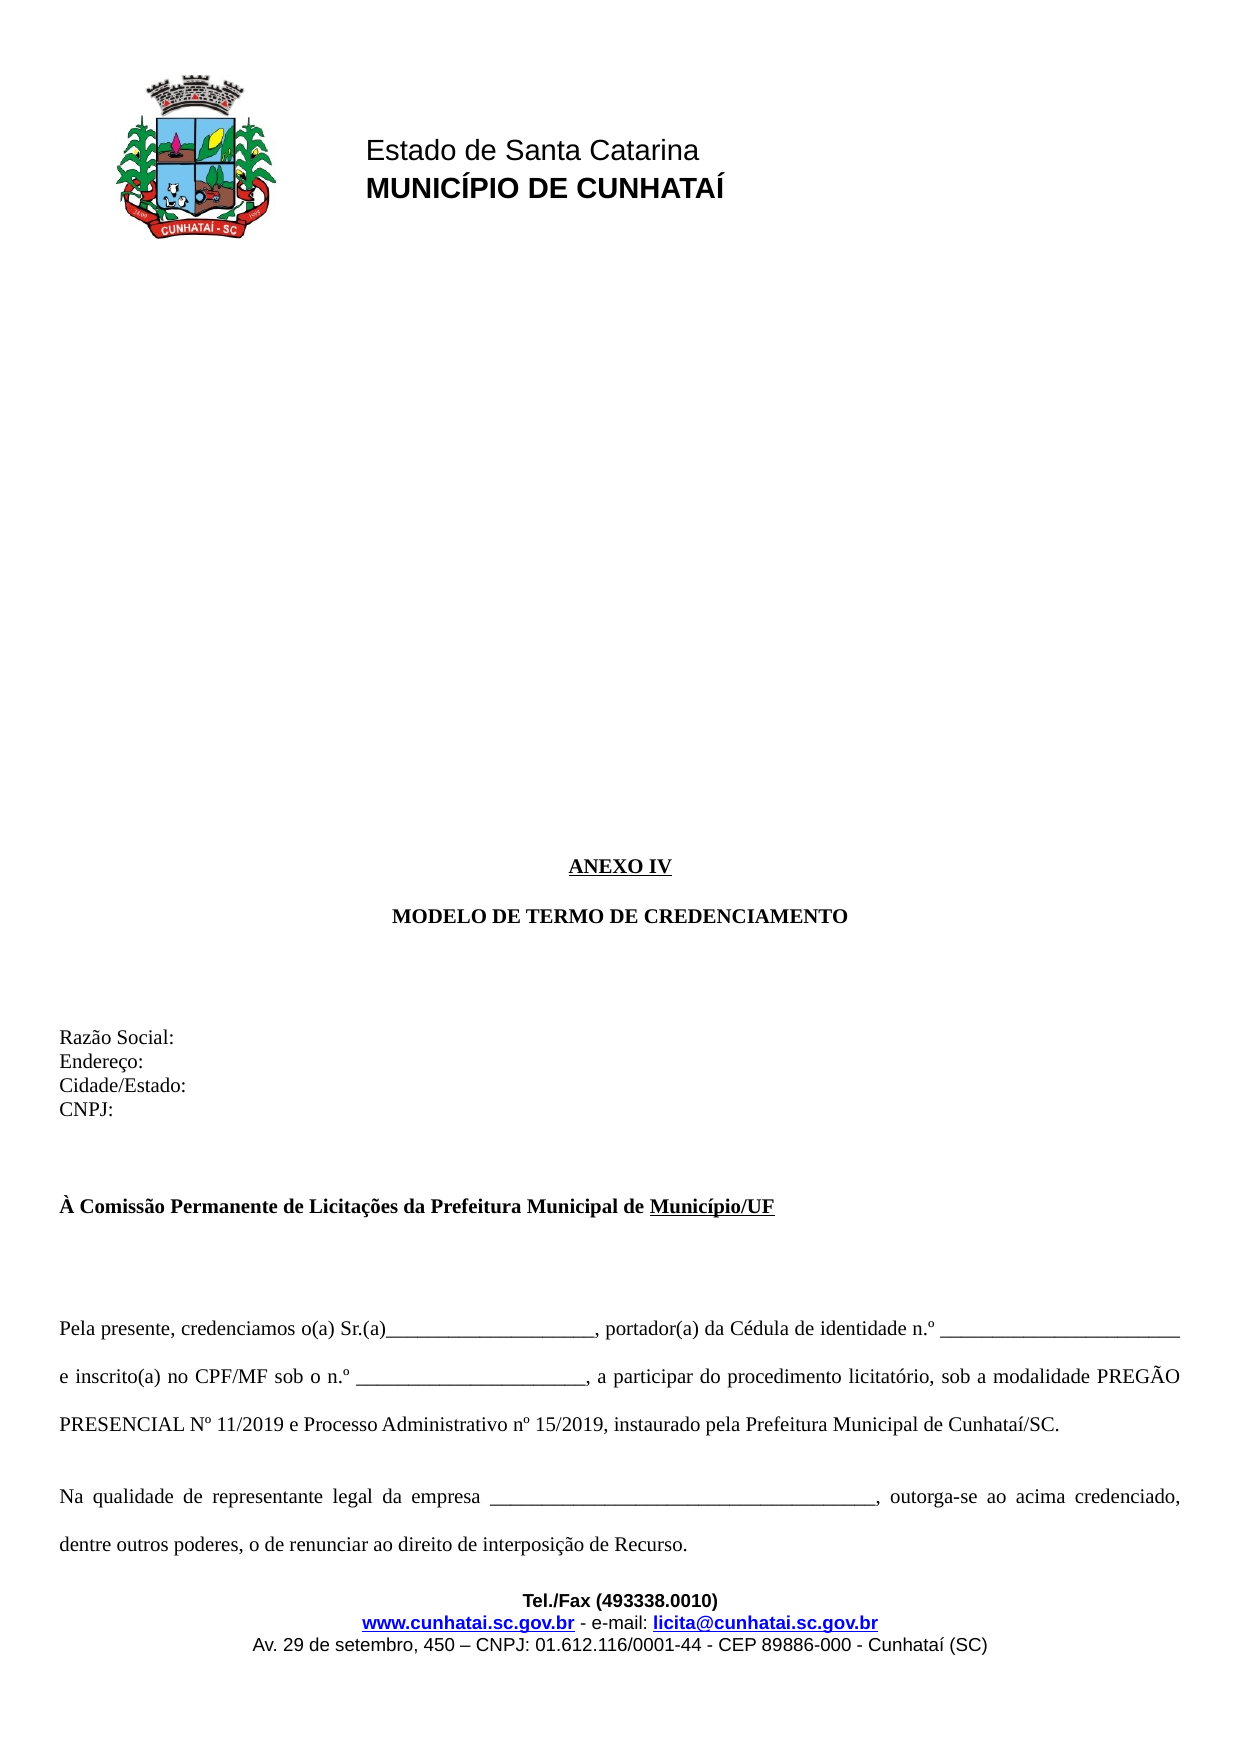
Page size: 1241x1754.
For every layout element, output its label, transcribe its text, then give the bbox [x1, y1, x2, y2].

text Cidade/Estado: [59, 1073, 1181, 1097]
text MODELO DE TERMO DE CREDENCIAMENTO [59, 903, 1181, 928]
text Pela presente, credenciamos o(a) Sr.(a)____________________, portador(a) da Cédula de identidade n.º _______________________ e inscrito(a) no CPF/MF sob o n.º ______________________, a participar do procedimento licitatório, sob a modalidade PREGÃO PRESENCIAL Nº 11/2019 e Processo Administrativo nº 15/2019, instaurado pela Prefeitura Municipal de Cunhataí/SC. [59, 1315, 1181, 1436]
text Na qualidade de representante legal da empresa _____________________________________, outorga-se ao acima credenciado, dentre outros poderes, o de renunciar ao direito de interposição de Recurso. [59, 1484, 1181, 1556]
text Endereço: [59, 1049, 1181, 1073]
text CNPJ: [59, 1097, 1181, 1121]
text À Comissão Permanente de Licitações da Prefeitura Municipal de Município/UF [59, 1194, 1181, 1218]
text Razão Social: [59, 1025, 1181, 1049]
text ANEXO IV [59, 854, 1181, 878]
